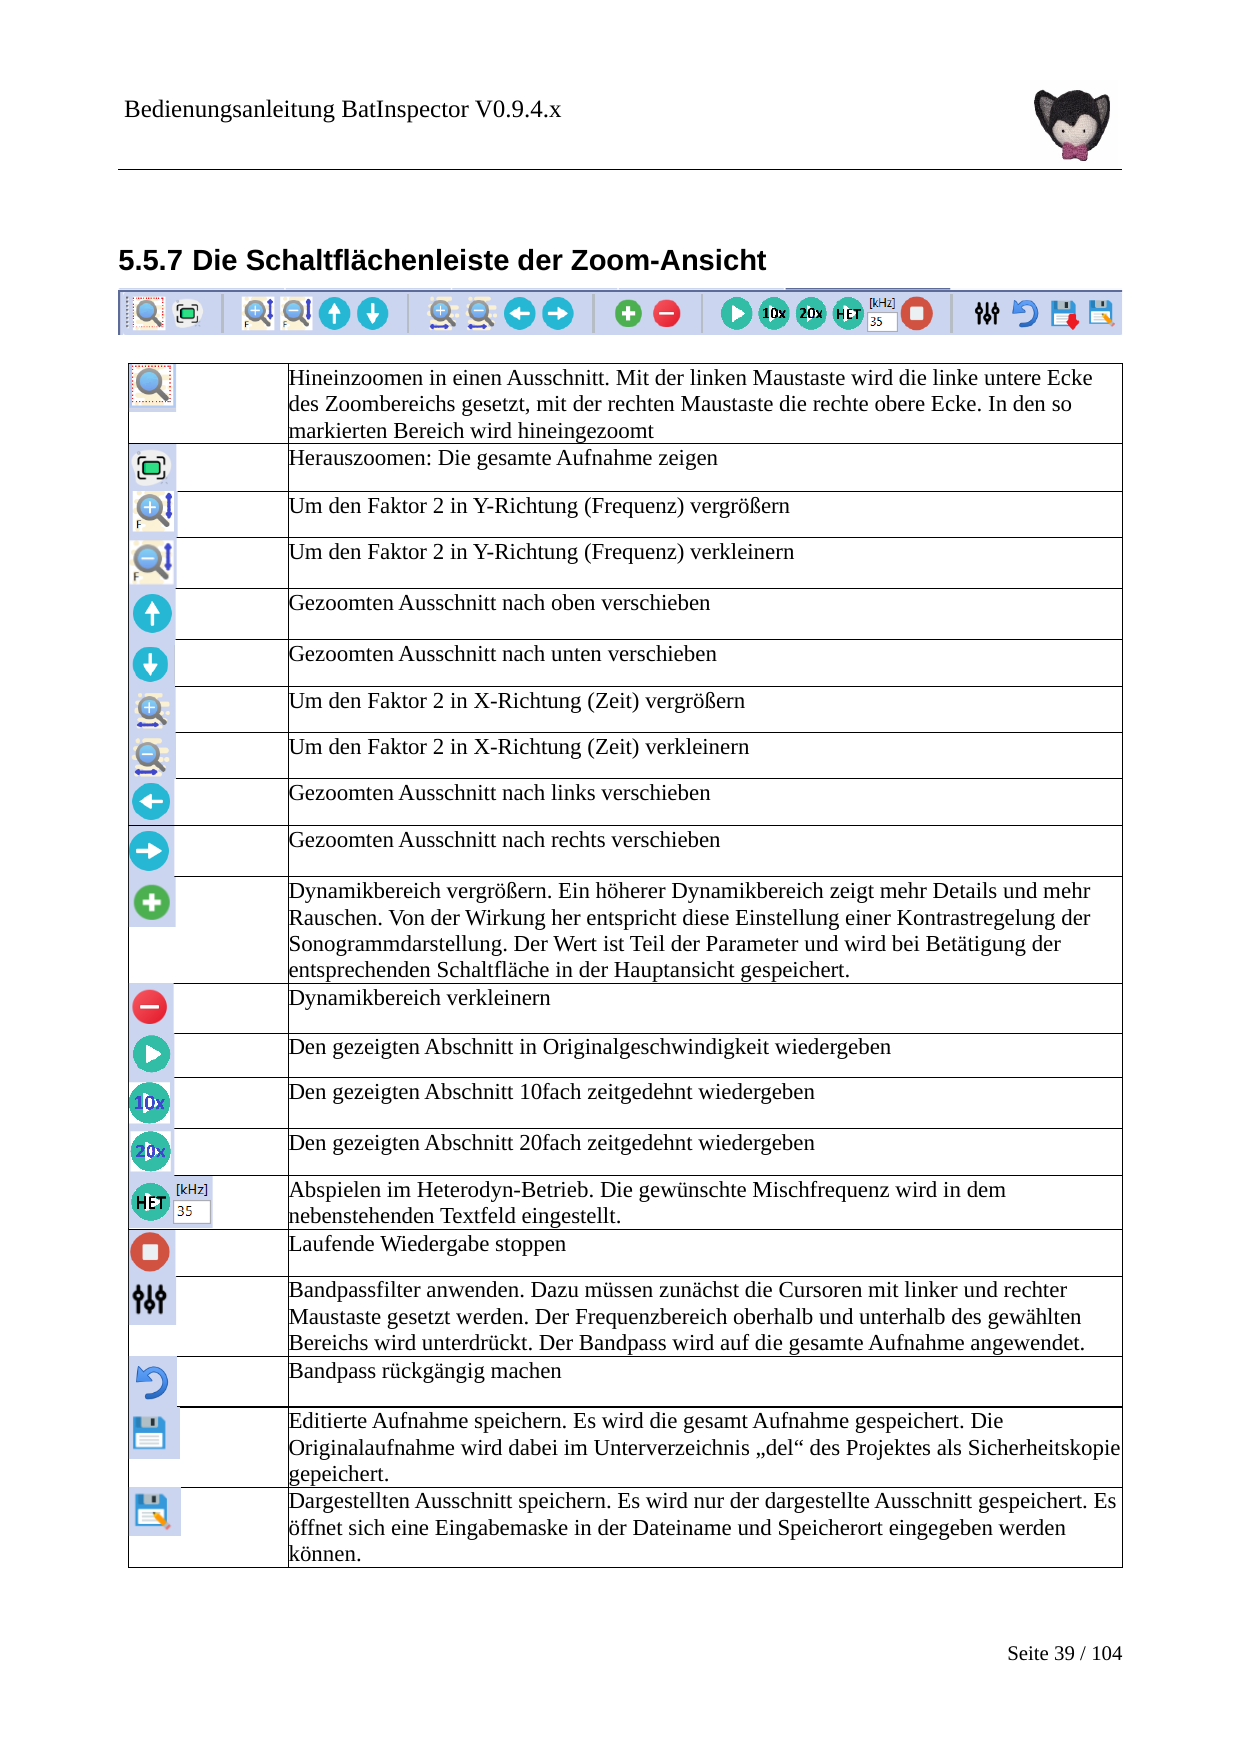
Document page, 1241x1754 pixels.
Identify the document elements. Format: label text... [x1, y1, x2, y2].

table_cell [178, 492, 288, 537]
table_cell [176, 589, 288, 639]
table_cell [129, 1277, 288, 1356]
picture [1030, 80, 1119, 169]
table_cell [175, 640, 288, 686]
table_cell [177, 1357, 288, 1406]
table_cell Um den Faktor 2 in X-Richtung (Zeit) verkleinern [289, 733, 1122, 778]
table_cell Den gezeigten Abschnitt 20fach zeitgedehnt wiedergeben [289, 1129, 1122, 1175]
table_cell Dynamikbereich verkleinern [289, 984, 1122, 1032]
table_cell [175, 1078, 288, 1128]
table_cell Den gezeigten Abschnitt in Originalgeschwindigkeit wiedergeben [289, 1034, 1122, 1077]
table_cell [129, 1176, 288, 1229]
table_cell [129, 877, 288, 983]
table_cell [175, 779, 288, 825]
table_header Hineinzoomen in einen Ausschnitt. Mit der linken Maustaste wird die linke untere Ecke des Zoombereichs gesetzt, mit der rechten Maustaste die rechte obere Ecke. In den so markierten Bereich wird hineingezoomt [289, 364, 1122, 443]
table_cell Um den Faktor 2 in Y-Richtung (Frequenz) vergrößern [289, 492, 1122, 537]
table_cell Editierte Aufnahme speichern. Es wird die gesamt Aufnahme gespeichert. Die Originalaufnahme wird dabei im Unterverzeichnis „del“ des Projektes als Sicherheitskopie gepeichert. [289, 1408, 1122, 1487]
picture [128, 1230, 177, 1325]
table_cell Gezoomten Ausschnitt nach links verschieben [289, 779, 1122, 825]
table_cell [175, 1129, 288, 1175]
table_cell [177, 444, 288, 491]
table_cell [176, 733, 288, 778]
table_cell Gezoomten Ausschnitt nach unten verschieben [289, 640, 1122, 686]
table_cell Laufende Wiedergabe stoppen [289, 1230, 1122, 1276]
table_cell Bandpass rückgängig machen [289, 1357, 1122, 1406]
table_cell Abspielen im Heterodyn-Betrieb. Die gewünschte Mischfrequenz wird in dem nebenstehenden Textfeld eingestellt. [289, 1176, 1122, 1229]
table_cell Bandpassfilter anwenden. Dazu müssen zunächst die Cursoren mit linker und rechter Maustaste gesetzt werden. Der Frequenzbereich oberhalb und unterhalb des gewählten Bereichs wird unterdrückt. Der Bandpass wird auf die gesamte Aufnahme angewendet. [289, 1277, 1122, 1356]
table_cell [175, 826, 288, 876]
picture [128, 1487, 181, 1536]
table_cell [129, 1488, 288, 1567]
table_cell Um den Faktor 2 in X-Richtung (Zeit) vergrößern [289, 687, 1122, 732]
picture [118, 288, 1123, 335]
picture [128, 1356, 180, 1459]
table_cell [129, 1408, 288, 1487]
table_cell Dargestellten Ausschnitt speichern. Es wird nur der dargestellte Ausschnitt gespeichert. Es öffnet sich eine Eingabemaske in der Dateiname und Speicherort eingegeben werden können. [289, 1488, 1122, 1567]
picture [128, 826, 176, 927]
subtitle Die Schaltflächenleiste der Zoom-Ansicht [118, 243, 1122, 276]
table_cell [175, 1034, 288, 1077]
picture [128, 364, 177, 412]
table_cell Gezoomten Ausschnitt nach oben verschieben [289, 589, 1122, 639]
table_cell Dynamikbereich vergrößern. Ein höherer Dynamikbereich zeigt mehr Details und mehr Rauschen. Von der Wirkung her entspricht diese Einstellung einer Kontrastregelung der Sonogrammdarstellung. Der Wert ist Teil der Parameter und wird bei Betätigung der entsprechenden Schaltfläche in der Hauptansicht gespeichert. [289, 877, 1122, 983]
picture [128, 983, 213, 1228]
table_cell Herauszoomen: Die gesamte Aufnahme zeigen [289, 444, 1122, 491]
table_cell [177, 538, 288, 588]
picture [128, 444, 178, 825]
table_cell Um den Faktor 2 in Y-Richtung (Frequenz) verkleinern [289, 538, 1122, 588]
table_cell Gezoomten Ausschnitt nach rechts verschieben [289, 826, 1122, 876]
table_cell [176, 687, 288, 732]
table_cell [176, 1230, 288, 1276]
table_header [129, 364, 288, 443]
table_cell Den gezeigten Abschnitt 10fach zeitgedehnt wiedergeben [289, 1078, 1122, 1128]
table_cell [174, 984, 288, 1032]
